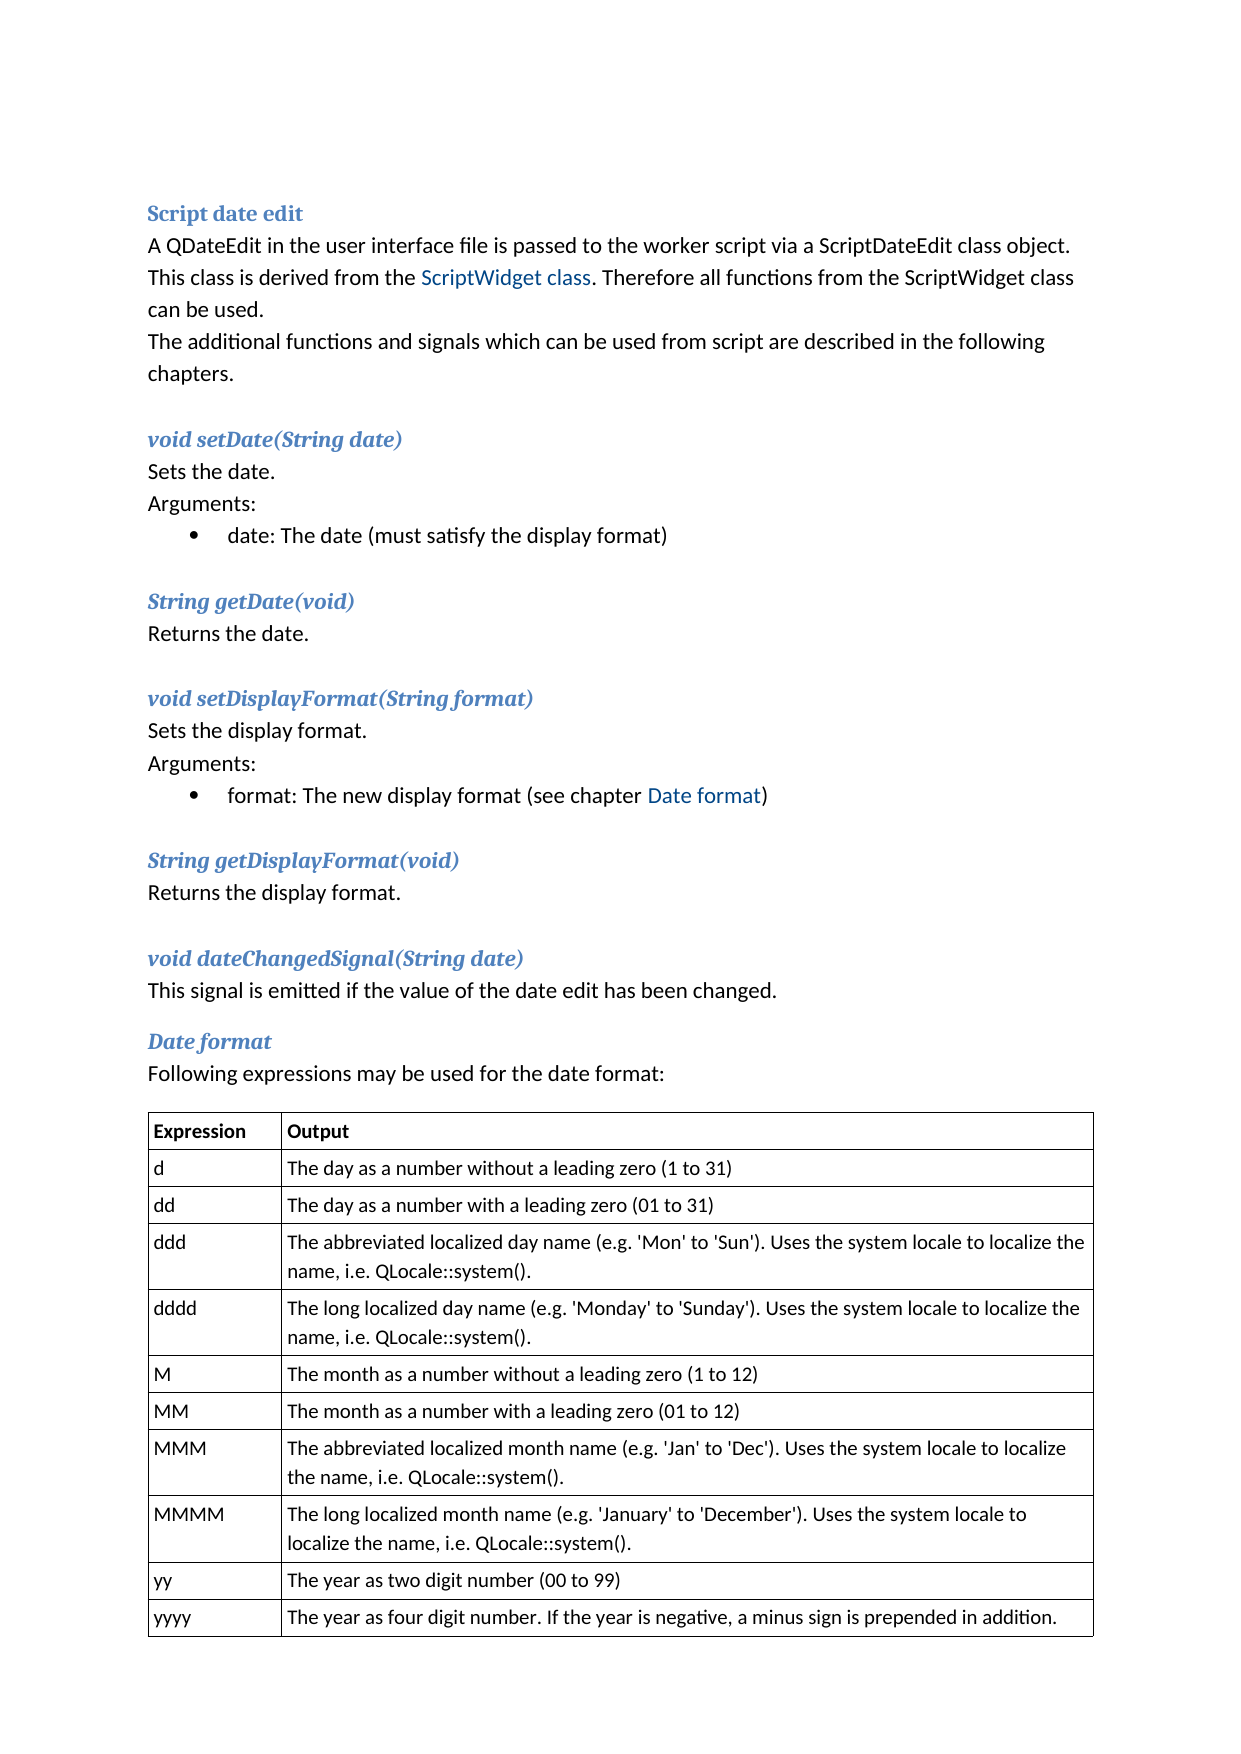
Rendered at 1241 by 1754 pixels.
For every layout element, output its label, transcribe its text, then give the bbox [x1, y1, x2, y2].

list format: The new display format (see chapter Date format) [190, 781, 1093, 809]
text This signal is emitted if the value of the date edit has been changed. [148, 976, 1093, 1004]
subtitle Date format [148, 1029, 1093, 1055]
table_cell The year as four digit number. If the year is negative, a minus sign is prepended in addition. [282, 1600, 1093, 1636]
table_cell ddd [149, 1224, 281, 1289]
table_header Expression [149, 1113, 281, 1149]
table_cell MMM [149, 1430, 281, 1495]
text Returns the display format. [148, 878, 1093, 906]
text Sets the display format. [148, 716, 1093, 744]
text This class is derived from the ScriptWidget class. Therefore all functions from the ScriptWidget class can be used. [148, 263, 1093, 323]
table_cell M [149, 1356, 281, 1392]
table_cell The month as a number with a leading zero (01 to 12) [282, 1393, 1093, 1429]
table_cell dddd [149, 1290, 281, 1355]
table_cell yy [149, 1563, 281, 1598]
table_cell dd [149, 1187, 281, 1223]
subtitle void dateChangedSignal(String date) [148, 946, 1093, 972]
table_cell The year as two digit number (00 to 99) [282, 1563, 1093, 1598]
text Arguments: [148, 489, 1093, 517]
table_header Output [282, 1113, 1093, 1149]
subtitle String getDate(void) [148, 589, 1093, 615]
list date: The date (must satisfy the display format) [190, 521, 1093, 549]
table_cell d [149, 1150, 281, 1186]
table_cell The month as a number without a leading zero (1 to 12) [282, 1356, 1093, 1392]
table_cell The long localized month name (e.g. 'January' to 'December'). Uses the system locale to localize the name, i.e. QLocale::system(). [282, 1496, 1093, 1562]
text The additional functions and signals which can be used from script are described in the following chapters. [148, 327, 1093, 388]
subtitle String getDisplayFormat(void) [148, 848, 1093, 874]
text A QDateEdit in the user interface file is passed to the worker script via a ScriptDateEdit class object. [148, 231, 1093, 259]
table_cell The abbreviated localized month name (e.g. 'Jan' to 'Dec'). Uses the system locale to localize the name, i.e. QLocale::system(). [282, 1430, 1093, 1495]
text Sets the date. [148, 457, 1093, 485]
subtitle void setDisplayFormat(String format) [148, 686, 1093, 713]
text Arguments: [148, 749, 1093, 777]
subtitle Script date edit [148, 201, 1093, 227]
table_cell yyyy [149, 1600, 281, 1636]
table_cell MM [149, 1393, 281, 1429]
subtitle void setDate(String date) [148, 427, 1093, 453]
table_cell The long localized day name (e.g. 'Monday' to 'Sunday'). Uses the system locale to localize the name, i.e. QLocale::system(). [282, 1290, 1093, 1355]
text Following expressions may be used for the date format: [148, 1059, 1093, 1087]
table_cell The abbreviated localized day name (e.g. 'Mon' to 'Sun'). Uses the system locale to localize the name, i.e. QLocale::system(). [282, 1224, 1093, 1289]
table_cell The day as a number with a leading zero (01 to 31) [282, 1187, 1093, 1223]
table_cell The day as a number without a leading zero (1 to 31) [282, 1150, 1093, 1186]
table_cell MMMM [149, 1496, 281, 1562]
text Returns the date. [148, 619, 1093, 647]
